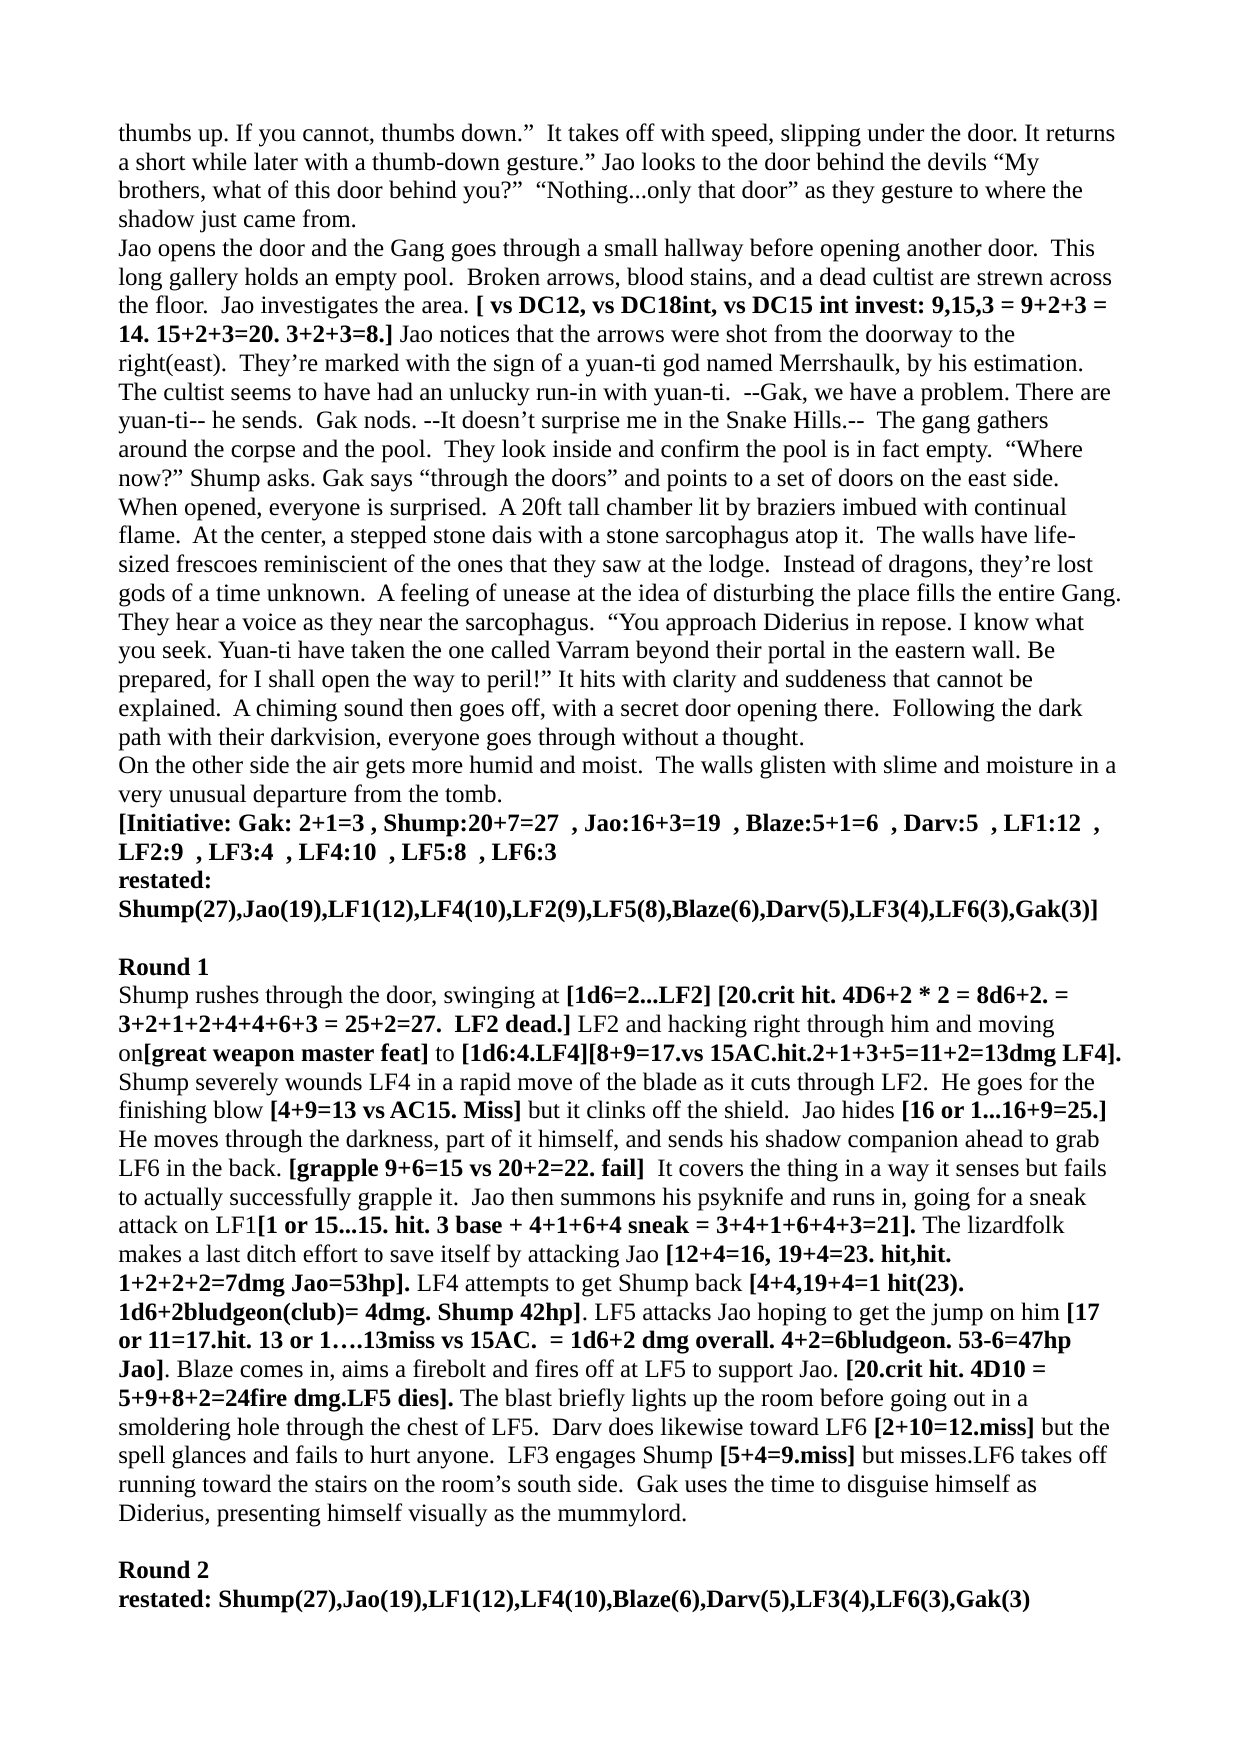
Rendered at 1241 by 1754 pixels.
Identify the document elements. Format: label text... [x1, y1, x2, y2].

text On the other side the air gets more humid and moist. The walls glisten with slime and moisture in a very unusual departure from the tomb. [118, 751, 1122, 808]
text Round 2 [118, 1556, 1122, 1584]
text restated: Shump(27),Jao(19),LF1(12),LF4(10),LF2(9),LF5(8),Blaze(6),Darv(5),LF3(4),LF6(3),Gak(3)] [118, 866, 1122, 923]
text Shump rushes through the door, swinging at [1d6=2...LF2] [20.crit hit. 4D6+2 * 2 = 8d6+2. = 3+2+1+2+4+4+6+3 = 25+2=27. LF2 dead.] LF2 and hacking right through him and moving on[great weapon master feat] to [1d6:4.LF4][8+9=17.vs 15AC.hit.2+1+3+5=11+2=13dmg LF4]. Shump severely wounds LF4 in a rapid move of the blade as it cuts through LF2. He goes for the finishing blow [4+9=13 vs AC15. Miss] but it clinks off the shield. Jao hides [16 or 1...16+9=25.] He moves through the darkness, part of it himself, and sends his shadow companion ahead to grab LF6 in the back. [grapple 9+6=15 vs 20+2=22. fail] It covers the thing in a way it senses but fails to actually successfully grapple it. Jao then summons his psyknife and runs in, going for a sneak attack on LF1[1 or 15...15. hit. 3 base + 4+1+6+4 sneak = 3+4+1+6+4+3=21]. The lizardfolk makes a last ditch effort to save itself by attacking Jao [12+4=16, 19+4=23. hit,hit. 1+2+2+2=7dmg Jao=53hp]. LF4 attempts to get Shump back [4+4,19+4=1 hit(23). 1d6+2bludgeon(club)= 4dmg. Shump 42hp]. LF5 attacks Jao hoping to get the jump on him [17 or 11=17.hit. 13 or 1….13miss vs 15AC. = 1d6+2 dmg overall. 4+2=6bludgeon. 53-6=47hp Jao]. Blaze comes in, aims a firebolt and fires off at LF5 to support Jao. [20.crit hit. 4D10 = 5+9+8+2=24fire dmg.LF5 dies]. The blast briefly lights up the room before going out in a smoldering hole through the chest of LF5. Darv does likewise toward LF6 [2+10=12.miss] but the spell glances and fails to hurt anyone. LF3 engages Shump [5+4=9.miss] but misses.LF6 takes off running toward the stairs on the room’s south side. Gak uses the time to disguise himself as Diderius, presenting himself visually as the mummylord. [118, 981, 1122, 1527]
text [Initiative: Gak: 2+1=3 , Shump:20+7=27 , Jao:16+3=19 , Blaze:5+1=6 , Darv:5 , LF1:12 , LF2:9 , LF3:4 , LF4:10 , LF5:8 , LF6:3 [118, 808, 1122, 866]
text restated: Shump(27),Jao(19),LF1(12),LF4(10),Blaze(6),Darv(5),LF3(4),LF6(3),Gak(3) [118, 1584, 1122, 1613]
text Jao opens the door and the Gang goes through a small hallway before opening another door. This long gallery holds an empty pool. Broken arrows, blood stains, and a dead cultist are strewn across the floor. Jao investigates the area. [ vs DC12, vs DC18int, vs DC15 int invest: 9,15,3 = 9+2+3 = 14. 15+2+3=20. 3+2+3=8.] Jao notices that the arrows were shot from the doorway to the right(east). They’re marked with the sign of a yuan-ti god named Merrshaulk, by his estimation. The cultist seems to have had an unlucky run-in with yuan-ti. --Gak, we have a problem. There are yuan-ti-- he sends. Gak nods. --It doesn’t surprise me in the Snake Hills.-- The gang gathers around the corpse and the pool. They look inside and confirm the pool is in fact empty. “Where now?” Shump asks. Gak says “through the doors” and points to a set of doors on the east side. When opened, everyone is surprised. A 20ft tall chamber lit by braziers imbued with continual flame. At the center, a stepped stone dais with a stone sarcophagus atop it. The walls have life-sized frescoes reminiscient of the ones that they saw at the lodge. Instead of dragons, they’re lost gods of a time unknown. A feeling of unease at the idea of disturbing the place fills the entire Gang. They hear a voice as they near the sarcophagus. “You approach Diderius in repose. I know what you seek. Yuan-ti have taken the one called Varram beyond their portal in the eastern wall. Be prepared, for I shall open the way to peril!” It hits with clarity and suddeness that cannot be explained. A chiming sound then goes off, with a secret door opening there. Following the dark path with their darkvision, everyone goes through without a thought. [118, 233, 1122, 751]
text Round 1 [118, 952, 1122, 981]
text thumbs up. If you cannot, thumbs down.” It takes off with speed, slipping under the door. It returns a short while later with a thumb-down gesture.” Jao looks to the door behind the devils “My brothers, what of this door behind you?” “Nothing...only that door” as they gesture to where the shadow just came from. [118, 118, 1122, 233]
